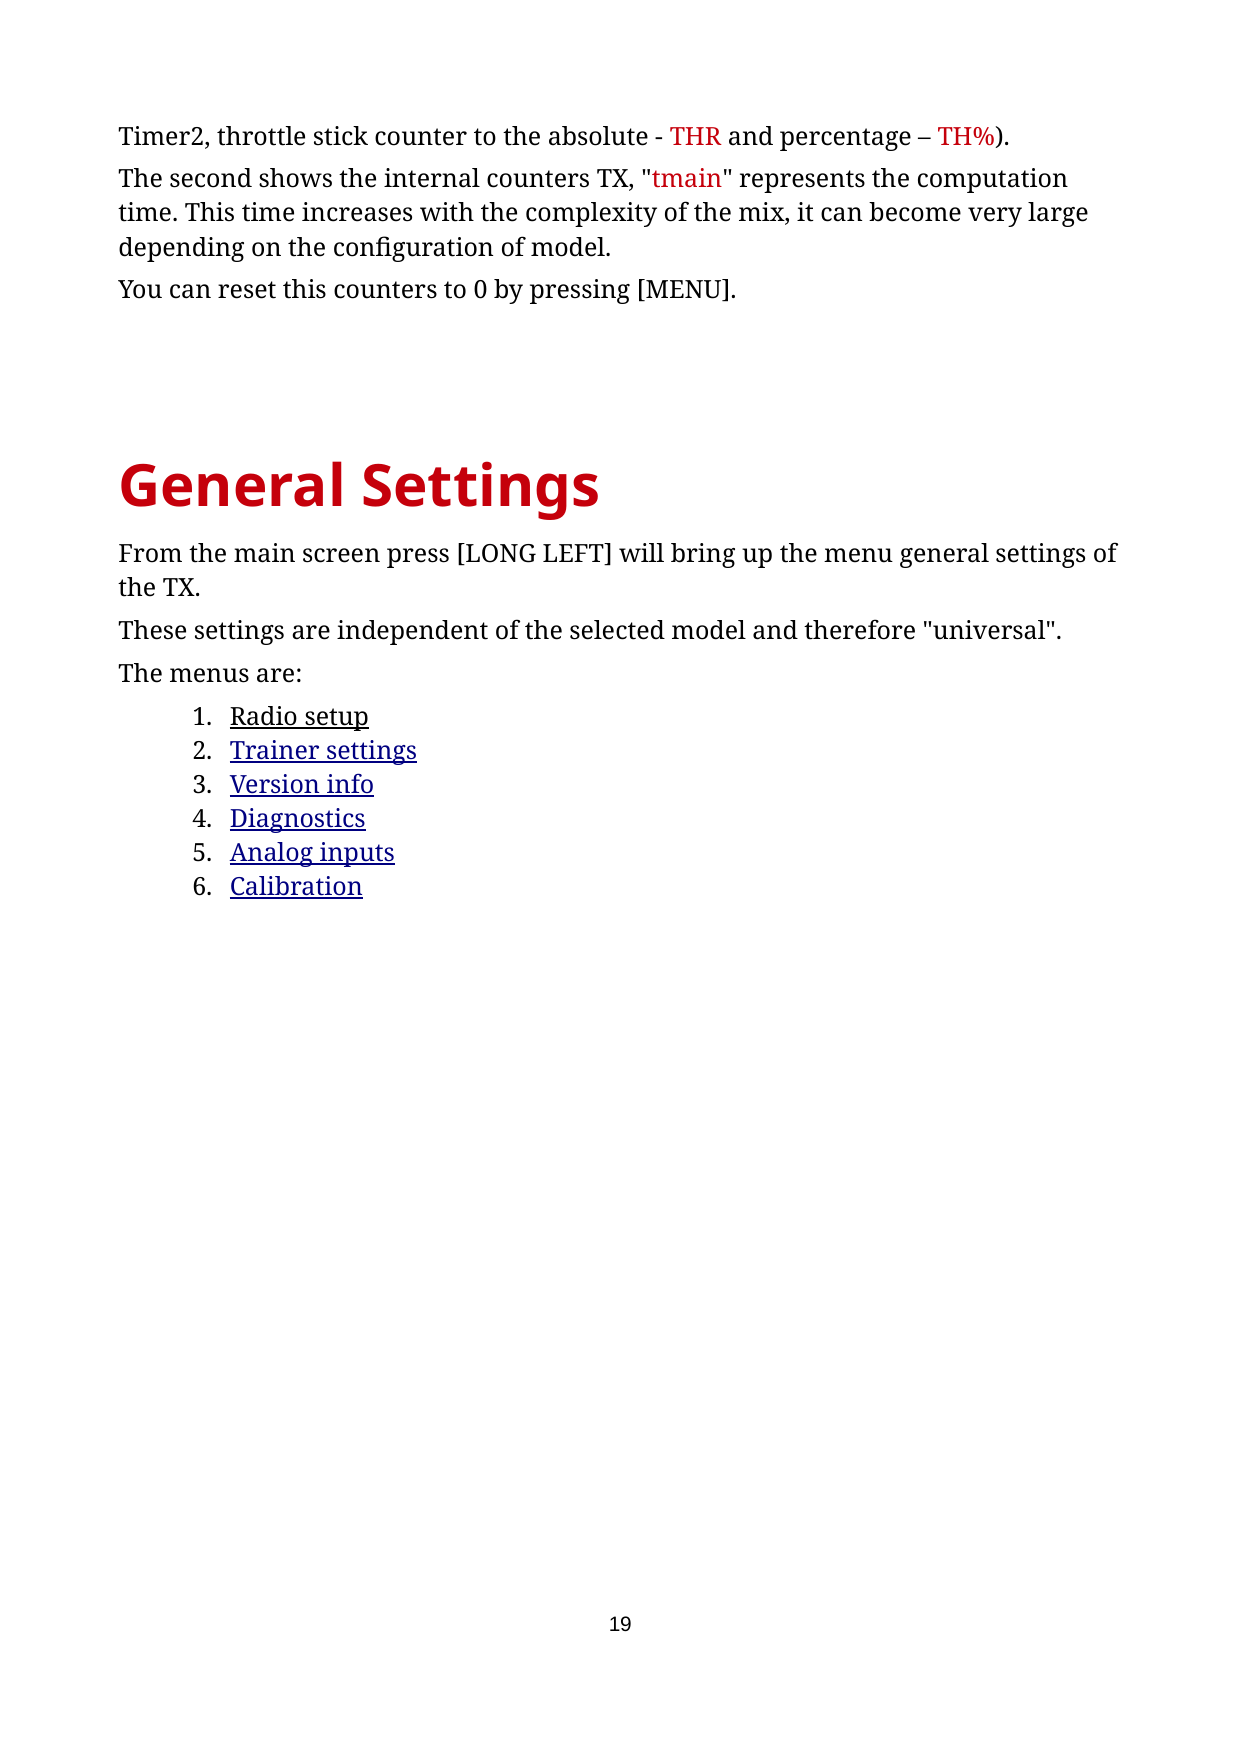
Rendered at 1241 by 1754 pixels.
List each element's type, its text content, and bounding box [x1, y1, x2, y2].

list Radio setup [192, 698, 1122, 732]
text These settings are independent of the selected model and therefore "universal". [118, 612, 1122, 647]
text The menus are: [118, 655, 1122, 689]
list Analog inputs [192, 834, 1122, 869]
subtitle General Settings [118, 443, 1122, 523]
list Trainer settings [192, 732, 1122, 766]
text From the main screen press [LONG LEFT] will bring up the menu general settings of the TX. [118, 536, 1122, 604]
text - Timer2, throttle stick counter to the absolute - THR and percentage – TH%). [118, 118, 1122, 152]
text You can reset this counters to 0 by pressing [MENU]. [118, 272, 1122, 306]
list Calibration [192, 869, 1122, 903]
list Version info [192, 766, 1122, 801]
list Diagnostics [192, 801, 1122, 834]
text The second shows the internal counters TX, "tmain" represents the computation time. This time increases with the complexity of the mix, it can become very large depending on the configuration of model. [118, 161, 1122, 263]
